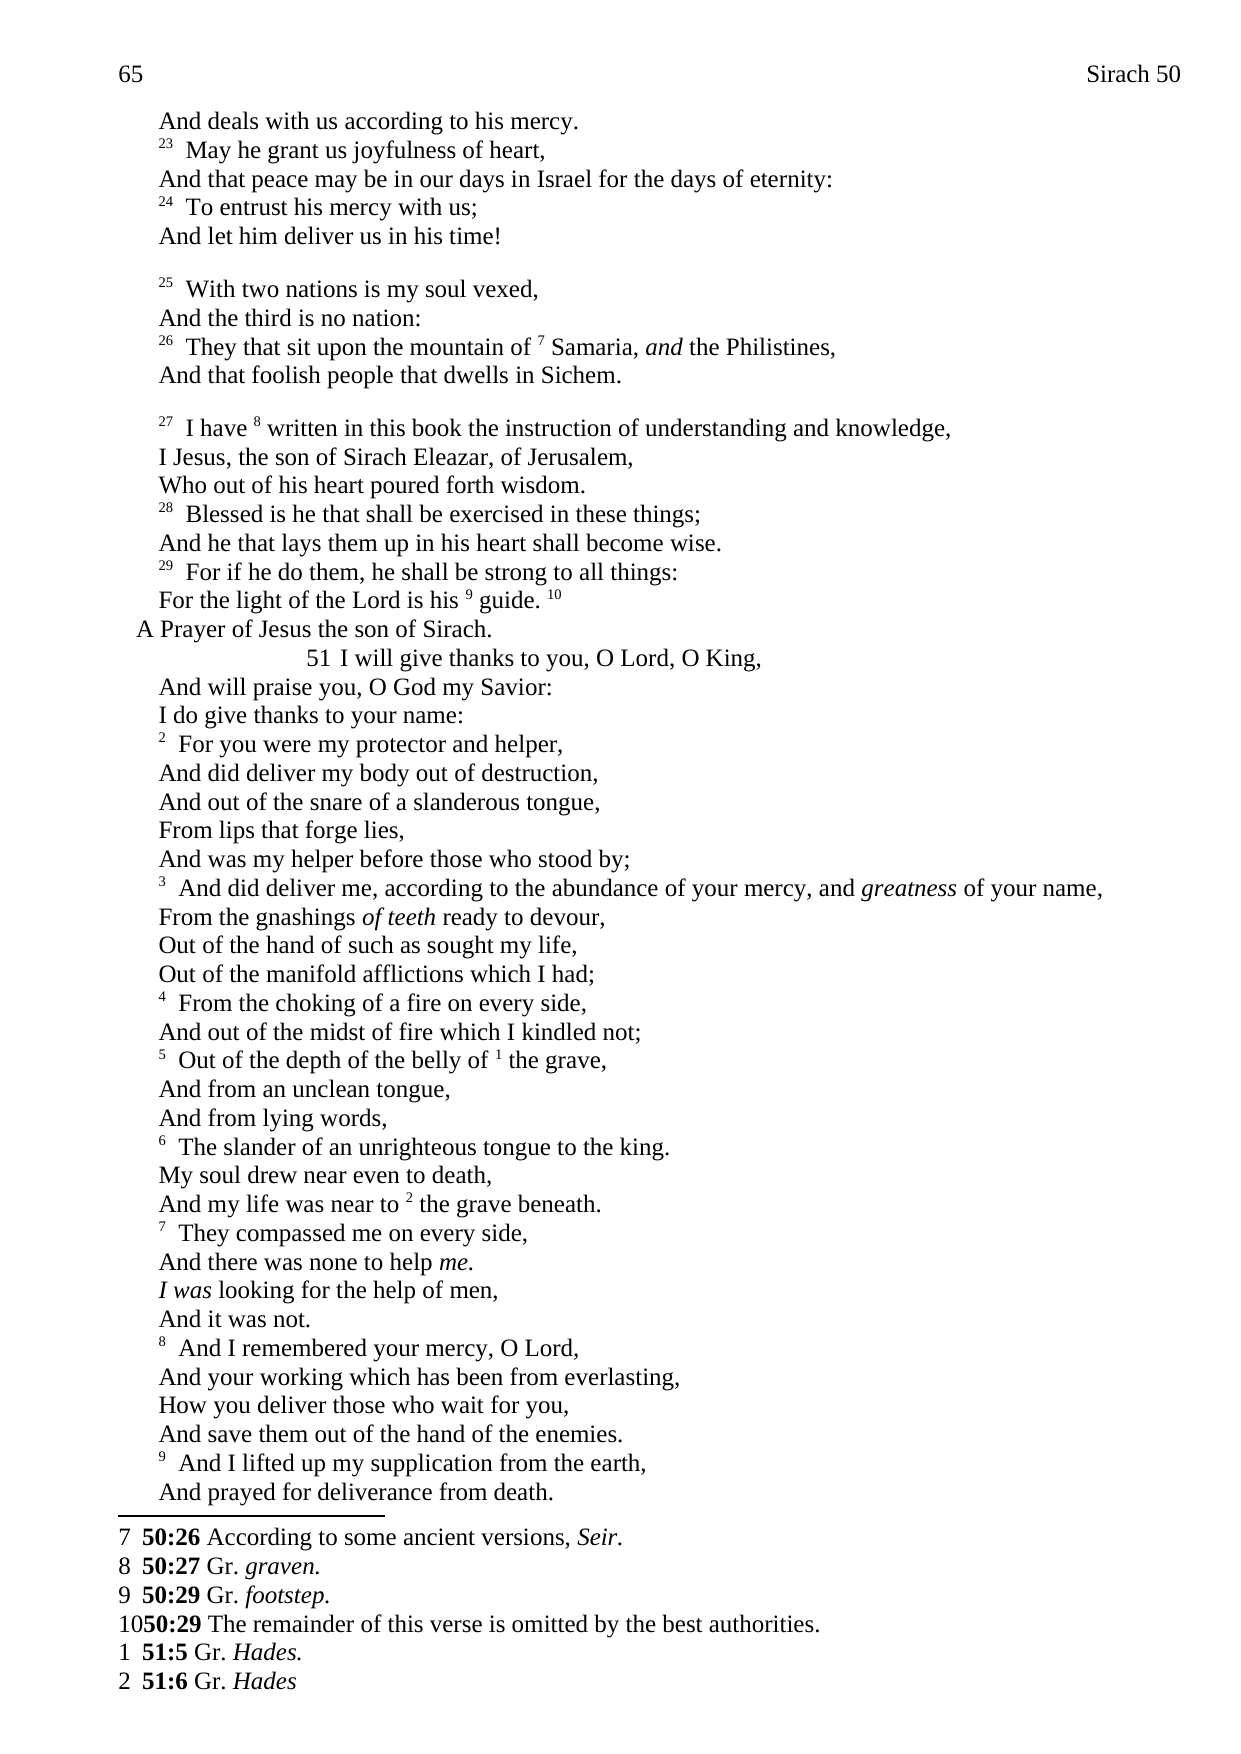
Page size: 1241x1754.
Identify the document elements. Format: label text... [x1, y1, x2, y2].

text Who out of his heart poured forth wisdom. [158, 471, 1181, 499]
text I was looking for the help of men, [158, 1276, 1181, 1304]
text 2 For you were my protector and helper, [158, 729, 1181, 758]
text 25 With two nations is my soul vexed, [158, 274, 1181, 303]
text 9 And I lifted up my supplication from the earth, [158, 1448, 1181, 1477]
text Out of the hand of such as sought my life, [158, 931, 1181, 959]
text From the gnashings of teeth ready to devour, [158, 902, 1181, 931]
text 23 May he grant us joyfulness of heart, [158, 135, 1181, 164]
text And your working which has been from everlasting, [158, 1362, 1181, 1391]
text 26 They that sit upon the mountain of Samaria, and the Philistines, [158, 332, 1181, 360]
text And from lying words, [158, 1103, 1181, 1132]
text And did deliver my body out of destruction, [158, 758, 1181, 787]
text 50:26 According to some ancient versions, Seir. [118, 1522, 1181, 1551]
text And he that lays them up in his heart shall become wise. [158, 528, 1181, 557]
text My soul drew near even to death, [158, 1161, 1181, 1189]
text And it was not. [158, 1304, 1181, 1333]
text 28 Blessed is he that shall be exercised in these things; [158, 499, 1181, 528]
text And out of the snare of a slanderous tongue, [158, 787, 1181, 816]
text 3 And did deliver me, according to the abundance of your mercy, and greatness of your name, [158, 873, 1181, 902]
text I do give thanks to your name: [158, 701, 1181, 729]
text And prayed for deliverance from death. [158, 1477, 1181, 1506]
text And was my helper before those who stood by; [158, 844, 1181, 873]
text And the third is no nation: [158, 303, 1181, 332]
text 5 Out of the depth of the belly of the grave, [158, 1046, 1181, 1074]
text 27 I have written in this book the instruction of understanding and knowledge, [158, 413, 1181, 442]
text And from an unclean tongue, [158, 1074, 1181, 1103]
text And there was none to help me. [158, 1247, 1181, 1276]
text 51:6 Gr. Hades [118, 1666, 1181, 1695]
text And out of the midst of fire which I kindled not; [158, 1017, 1181, 1046]
text And my life was near to the grave beneath. [158, 1189, 1181, 1218]
text And will praise you, O God my Savior: [158, 672, 1181, 701]
text 51:5 Gr. Hades. [118, 1637, 1181, 1666]
text 50:29 Gr. footstep. [118, 1580, 1181, 1609]
text 29 For if he do them, he shall be strong to all things: [158, 557, 1181, 586]
text And that foolish people that dwells in Sichem. [158, 360, 1181, 389]
text 7 They compassed me on every side, [158, 1218, 1181, 1247]
text For the light of the Lord is his guide. [158, 586, 1181, 614]
text And save them out of the hand of the enemies. [158, 1419, 1181, 1448]
text A Prayer of Jesus the son of Sirach. [118, 614, 1181, 643]
text And that peace may be in our days in Israel for the days of eternity: [158, 164, 1181, 192]
text 4 From the choking of a fire on every side, [158, 988, 1181, 1017]
text I Jesus, the son of Sirach Eleazar, of Jerusalem, [158, 442, 1181, 471]
text How you deliver those who wait for you, [158, 1391, 1181, 1419]
text 8 And I remembered your mercy, O Lord, [158, 1333, 1181, 1362]
text 50:29 The remainder of this verse is omitted by the best authorities. [118, 1609, 1181, 1637]
text 50:27 Gr. graven. [118, 1551, 1181, 1580]
text And deals with us according to his mercy. [158, 106, 1181, 135]
text And let him deliver us in his time! [158, 221, 1181, 250]
text 51I will give thanks to you, O Lord, O King, [306, 643, 1181, 672]
text 6 The slander of an unrighteous tongue to the king. [158, 1132, 1181, 1161]
text Out of the manifold afflictions which I had; [158, 959, 1181, 988]
text 24 To entrust his mercy with us; [158, 192, 1181, 221]
text From lips that forge lies, [158, 816, 1181, 844]
